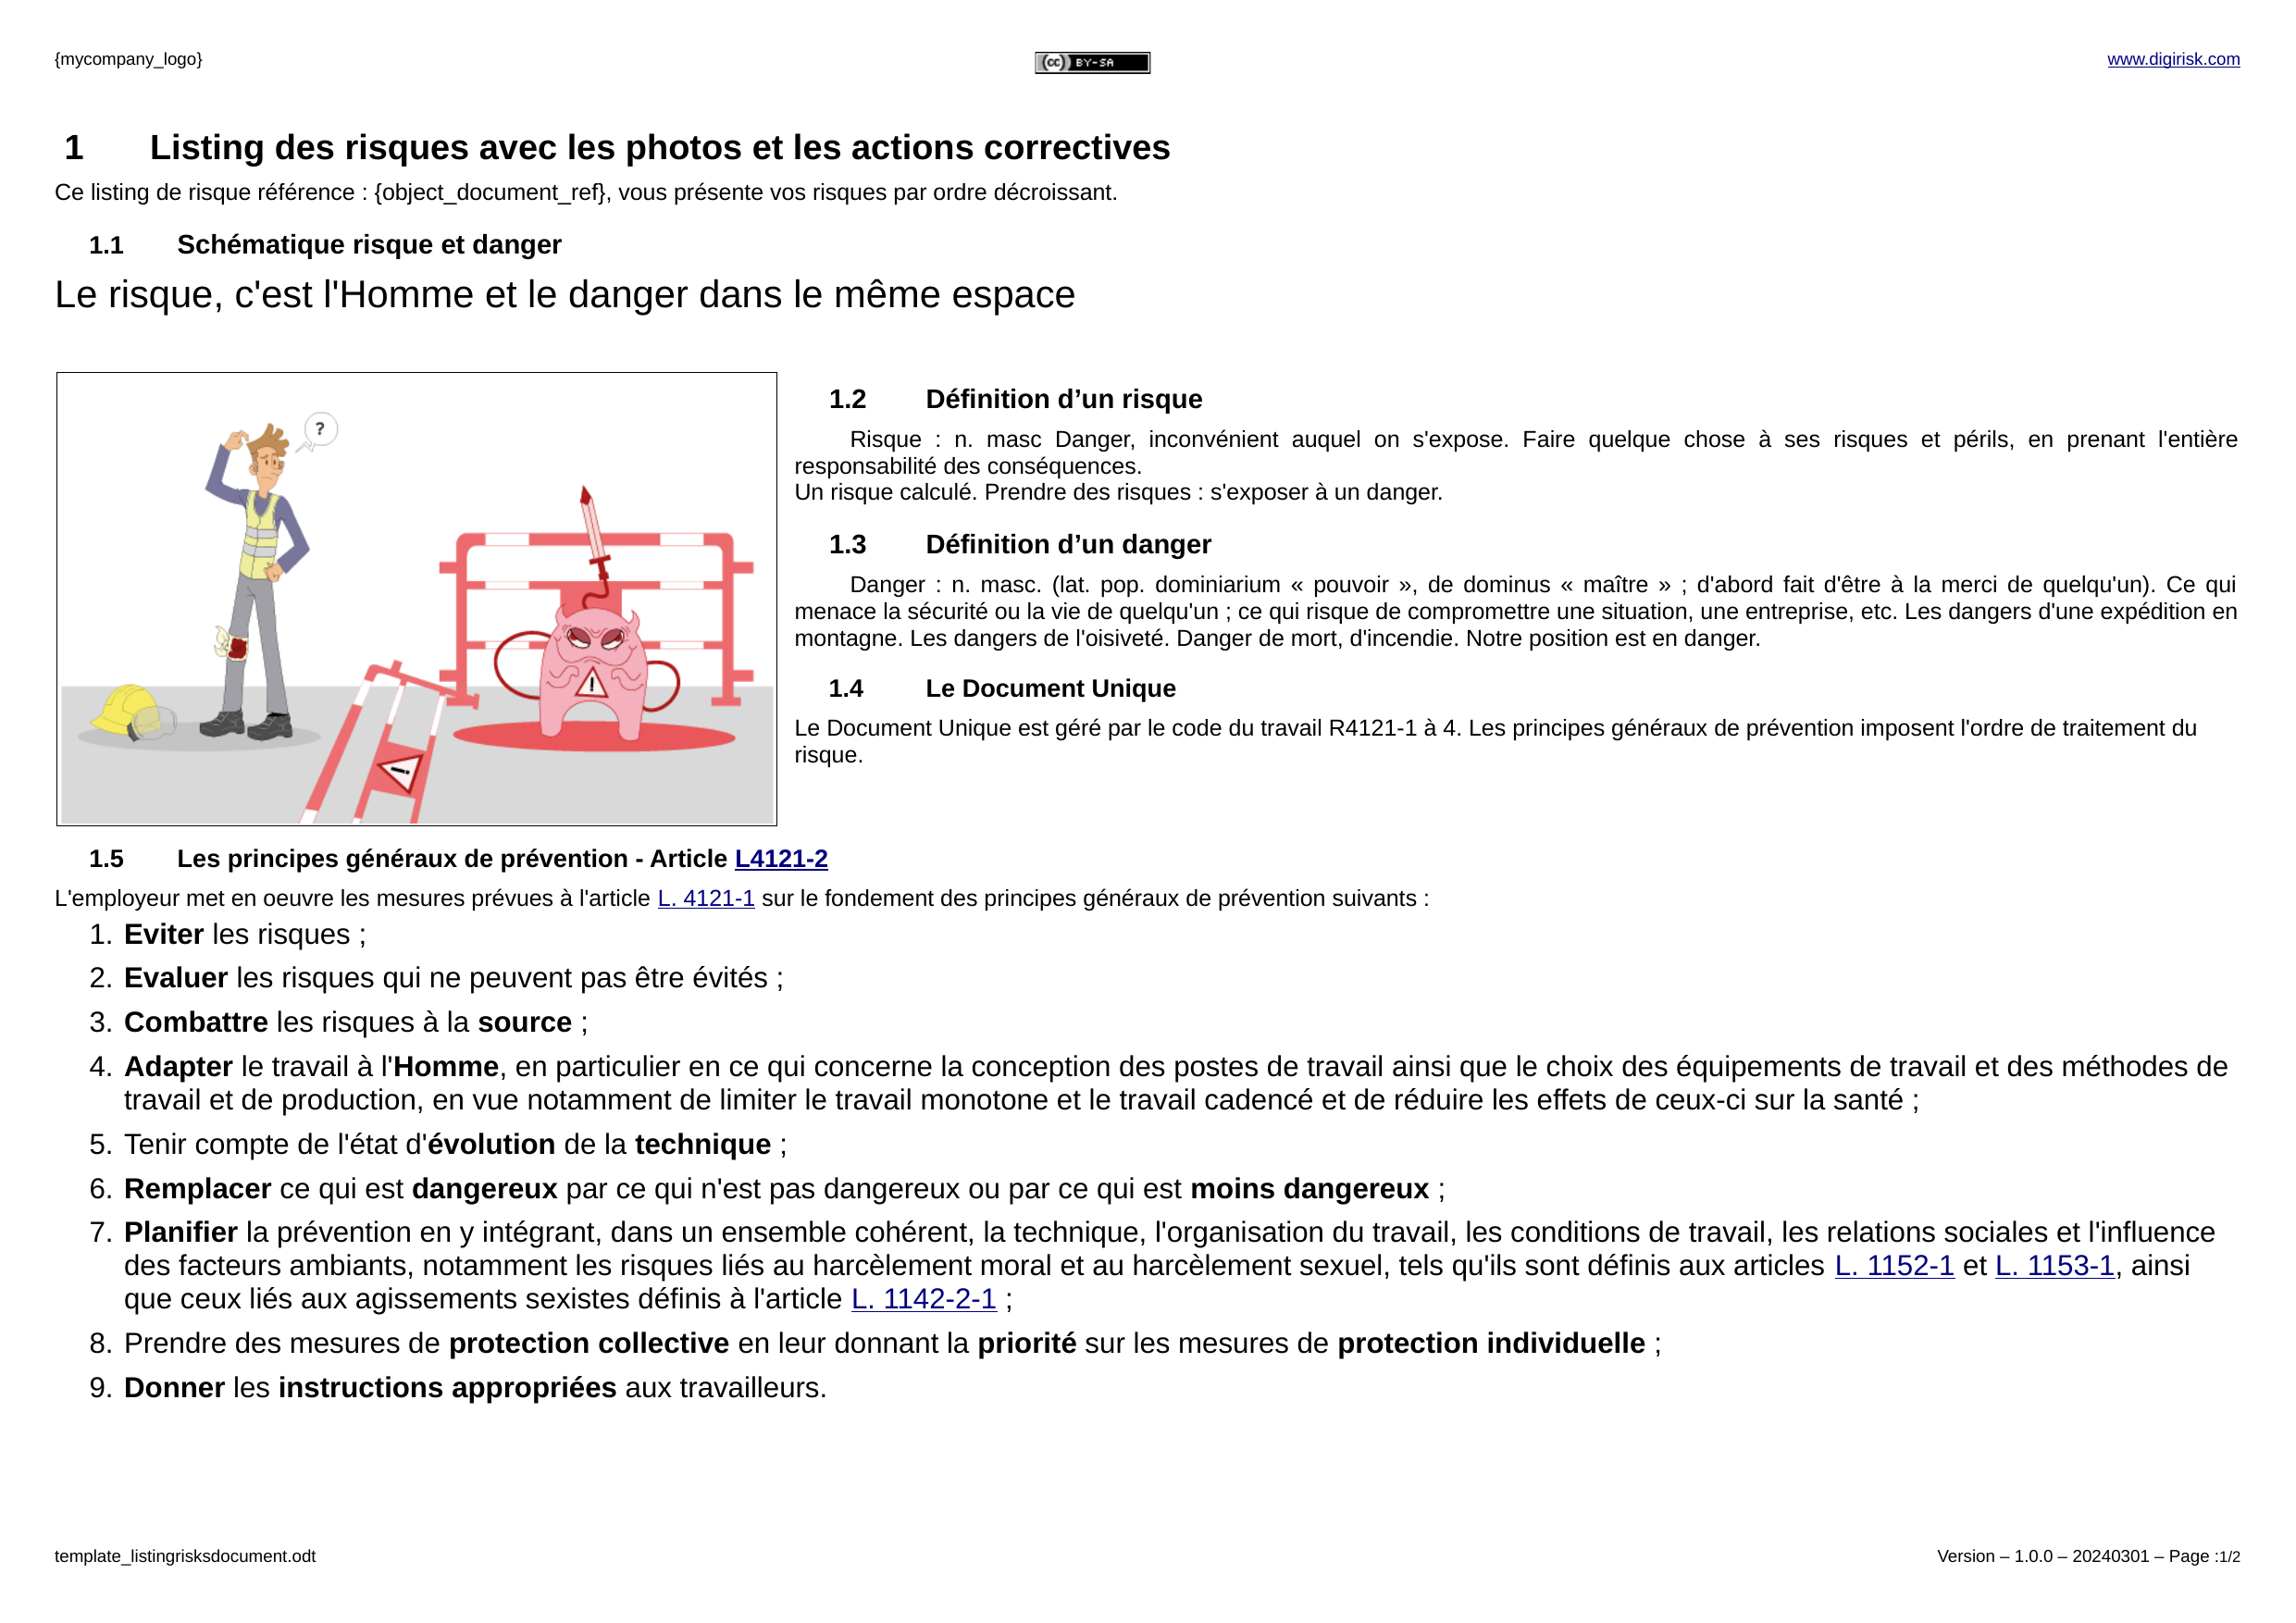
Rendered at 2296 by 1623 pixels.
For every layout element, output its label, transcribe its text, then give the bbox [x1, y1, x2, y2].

list Donner les instructions appropriées aux travailleurs. [89, 1370, 2240, 1404]
text Danger : n. masc. (lat. pop. dominiarium « pouvoir », de dominus « maître » ; d'abord fait d'être à la merci de quelqu'un). Ce qui menace la sécurité ou la vie de quelqu'un ; ce qui risque de compromettre une situation, une entreprise, etc. Les dangers d'une expédition en montagne. Les dangers de l'oisiveté. Danger de mort, d'incendie. Notre position est en danger. [777, 571, 2240, 650]
picture [1035, 52, 1151, 74]
list Planifier la prévention en y intégrant, dans un ensemble cohérent, la technique, l'organisation du travail, les conditions de travail, les relations sociales et l'influence des facteurs ambiants, notamment les risques liés au harcèlement moral et au harcèlement sexuel, tels qu'ils sont définis aux articles L. 1152-1 et L. 1153-1, ainsi que ceux liés aux agissements sexistes définis à l'article L. 1142-2-1 ; [89, 1215, 2240, 1315]
list Eviter les risques ; [89, 917, 2240, 950]
list Remplacer ce qui est dangereux par ce qui n'est pas dangereux ou par ce qui est moins dangereux ; [89, 1171, 2240, 1205]
list Prendre des mesures de protection collective en leur donnant la priorité sur les mesures de protection individuelle ; [89, 1326, 2240, 1359]
text Ce listing de risque référence : {object_document_ref}, vous présente vos risques par ordre décroissant. [55, 179, 2240, 205]
subtitle Définition d’un risque [777, 383, 2240, 414]
subtitle Les principes généraux de prévention - Article L4121-2 [81, 844, 2240, 873]
text L'employeur met en oeuvre les mesures prévues à l'article L. 4121-1 sur le fondement des principes généraux de prévention suivants : [55, 885, 2240, 911]
subtitle Définition d’un danger [777, 528, 2240, 560]
text Un risque calculé. Prendre des risques : s'exposer à un danger. [777, 478, 2240, 505]
subtitle Listing des risques avec les photos et les actions correctives [55, 127, 2240, 167]
list Evaluer les risques qui ne peuvent pas être évités ; [89, 960, 2240, 994]
picture [59, 375, 775, 824]
subtitle Schématique risque et danger [81, 229, 2240, 260]
text Risque : n. masc Danger, inconvénient auquel on s'expose. Faire quelque chose à ses risques et périls, en prenant l'entière responsabilité des conséquences. [777, 426, 2240, 478]
text Le Document Unique est géré par le code du travail R4121-1 à 4. Les principes généraux de prévention imposent l'ordre de traitement du risque. [777, 714, 2240, 768]
list Tenir compte de l'état d'évolution de la technique ; [89, 1127, 2240, 1160]
text Le risque, c'est l'Homme et le danger dans le même espace [55, 271, 2240, 316]
subtitle Le Document Unique [777, 674, 2240, 703]
list Adapter le travail à l'Homme, en particulier en ce qui concerne la conception des postes de travail ainsi que le choix des équipements de travail et des méthodes de travail et de production, en vue notamment de limiter le travail monotone et le travail cadencé et de réduire les effets de ceux-ci sur la santé ; [89, 1049, 2240, 1116]
list Combattre les risques à la source ; [89, 1005, 2240, 1038]
